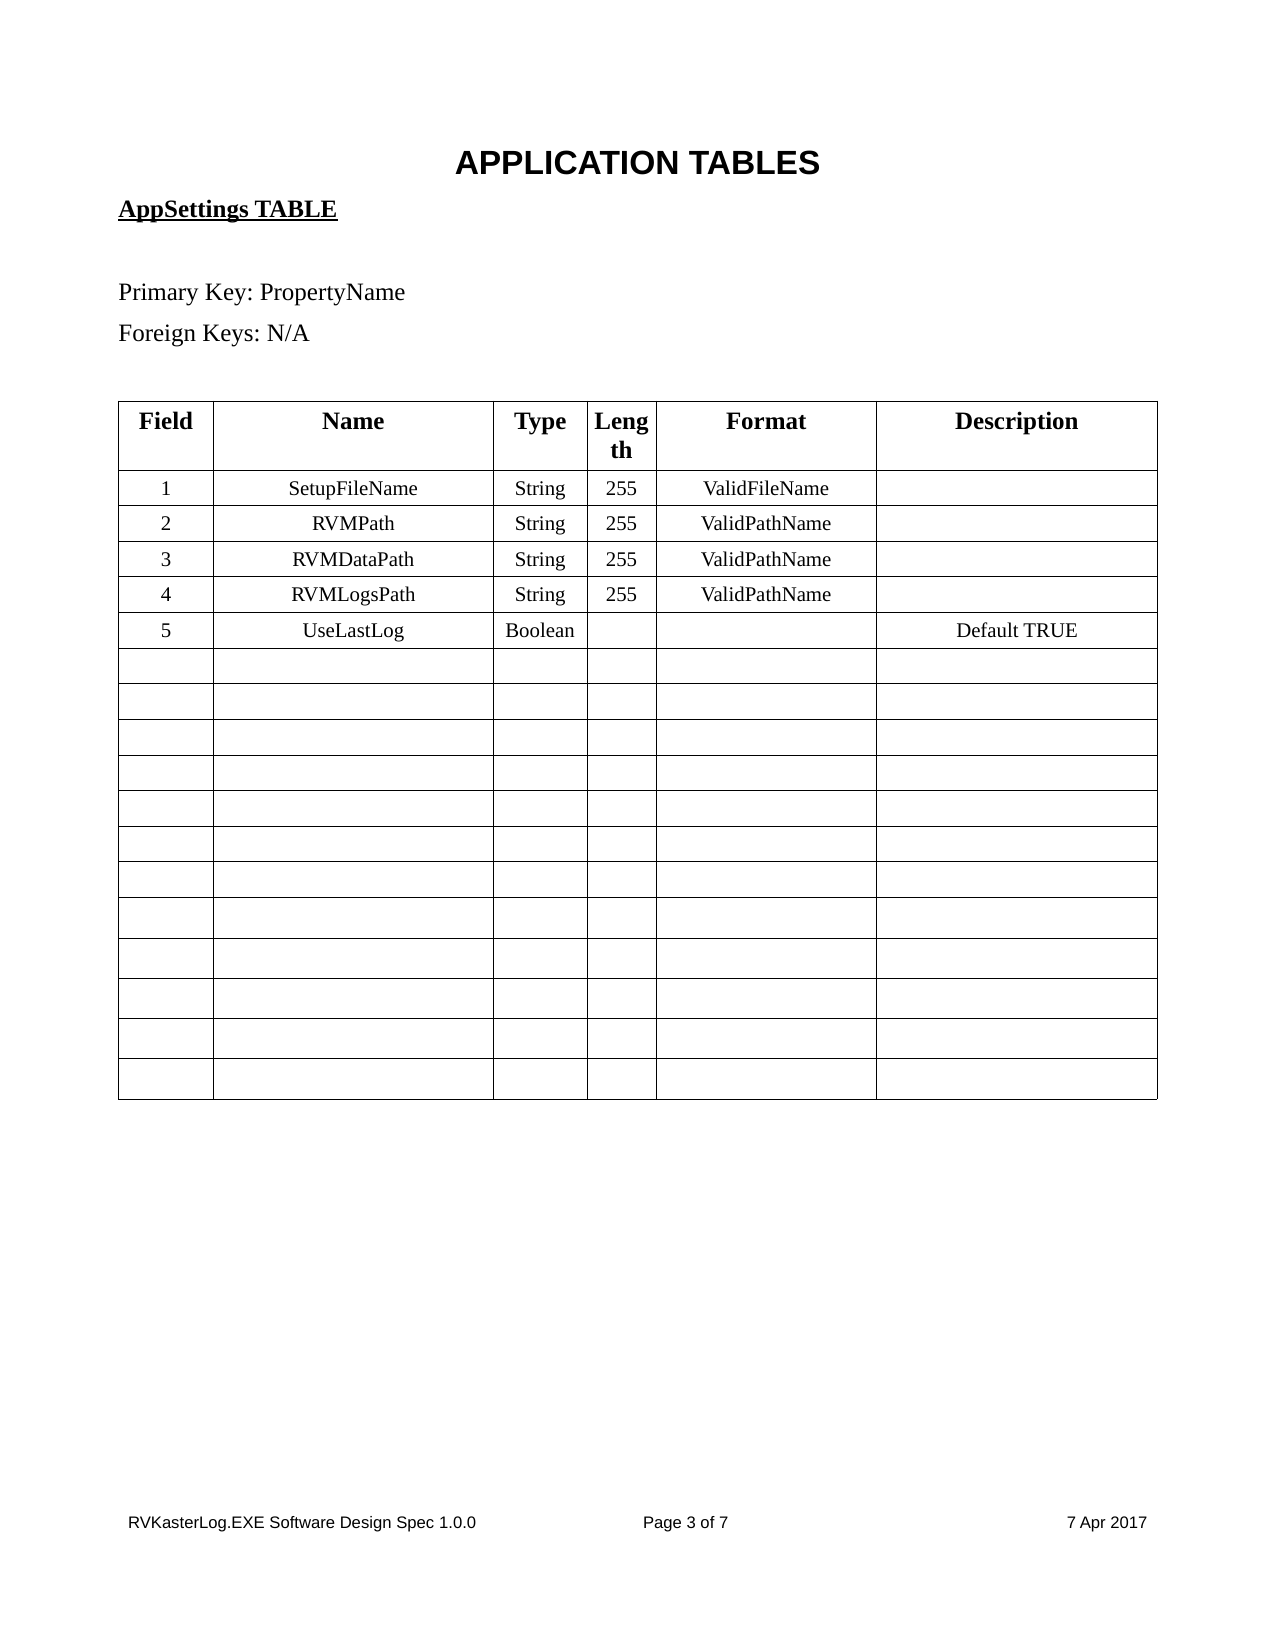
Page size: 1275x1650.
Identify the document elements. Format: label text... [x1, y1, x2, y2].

table_cell [657, 979, 876, 1018]
table_cell [119, 827, 213, 861]
table_cell [657, 791, 876, 826]
table_cell [119, 756, 213, 790]
table_cell [494, 862, 587, 897]
table_cell [877, 649, 1157, 683]
table_cell [214, 1019, 493, 1058]
table_cell 255 [588, 471, 656, 505]
table_cell [119, 898, 213, 937]
table_cell [494, 720, 587, 754]
table_cell [588, 1059, 656, 1099]
table_cell [119, 649, 213, 683]
table_cell [214, 684, 493, 719]
table_cell [588, 613, 656, 648]
table_cell [657, 862, 876, 897]
table_cell [214, 756, 493, 790]
table_cell ValidFileName [657, 471, 876, 505]
table_cell [494, 939, 587, 978]
table_cell [657, 756, 876, 790]
table_cell [214, 649, 493, 683]
table_cell [119, 791, 213, 826]
table_cell Boolean [494, 613, 587, 648]
table_cell [877, 684, 1157, 719]
table_cell [877, 939, 1157, 978]
text Foreign Keys: N/A [118, 318, 1157, 347]
table_cell [877, 827, 1157, 861]
table_cell [877, 862, 1157, 897]
table_cell [588, 979, 656, 1018]
table_cell [657, 1019, 876, 1058]
table_cell ValidPathName [657, 577, 876, 612]
table_cell [877, 1059, 1157, 1099]
table_cell [588, 756, 656, 790]
table_cell [214, 827, 493, 861]
table_cell [119, 720, 213, 754]
table_cell [657, 939, 876, 978]
table_header Field [119, 402, 213, 469]
table_cell [588, 898, 656, 937]
table_cell ValidPathName [657, 542, 876, 576]
table_cell [588, 939, 656, 978]
table_cell [494, 649, 587, 683]
table_cell Default TRUE [877, 613, 1157, 648]
text Primary Key: PropertyName [118, 277, 1157, 306]
table_cell 255 [588, 506, 656, 541]
table_cell [214, 939, 493, 978]
table_cell [119, 979, 213, 1018]
table_cell [877, 471, 1157, 505]
table_cell [214, 720, 493, 754]
table_cell [657, 613, 876, 648]
table_cell [588, 1019, 656, 1058]
table_cell [877, 898, 1157, 937]
table_cell [494, 1059, 587, 1099]
table_cell RVMDataPath [214, 542, 493, 576]
table_cell String [494, 542, 587, 576]
table_cell 255 [588, 577, 656, 612]
table_cell [657, 827, 876, 861]
table_cell [877, 720, 1157, 754]
table_cell [214, 791, 493, 826]
table_cell [877, 979, 1157, 1018]
table_header Format [657, 402, 876, 469]
text AppSettings TABLE [118, 194, 1157, 223]
table_cell [494, 898, 587, 937]
table_cell [588, 649, 656, 683]
table_cell String [494, 471, 587, 505]
table_cell 3 [119, 542, 213, 576]
table_cell [494, 827, 587, 861]
table_cell [877, 542, 1157, 576]
table_cell [214, 862, 493, 897]
table_cell SetupFileName [214, 471, 493, 505]
table_cell [494, 979, 587, 1018]
table_cell [588, 827, 656, 861]
table_cell 4 [119, 577, 213, 612]
table_cell 255 [588, 542, 656, 576]
table_cell [588, 684, 656, 719]
table_cell [588, 791, 656, 826]
table_cell [657, 720, 876, 754]
table_cell [494, 791, 587, 826]
table_cell [214, 979, 493, 1018]
table_cell [588, 720, 656, 754]
table_cell 2 [119, 506, 213, 541]
table_cell [214, 898, 493, 937]
table_cell [214, 1059, 493, 1099]
table_cell String [494, 506, 587, 541]
table_header Type [494, 402, 587, 469]
table_cell String [494, 577, 587, 612]
table_cell RVMPath [214, 506, 493, 541]
table_cell UseLastLog [214, 613, 493, 648]
table_cell [494, 1019, 587, 1058]
table_cell [657, 1059, 876, 1099]
table_cell 1 [119, 471, 213, 505]
table_header Description [877, 402, 1157, 469]
table_cell [657, 684, 876, 719]
subtitle APPLICATION TABLES [118, 143, 1157, 182]
table_cell [877, 756, 1157, 790]
table_cell [119, 939, 213, 978]
table_cell [877, 1019, 1157, 1058]
table_cell [119, 1059, 213, 1099]
table_header Length [588, 402, 656, 469]
table_cell [494, 756, 587, 790]
table_cell [119, 1019, 213, 1058]
table_cell [657, 898, 876, 937]
table_cell [588, 862, 656, 897]
table_cell ValidPathName [657, 506, 876, 541]
table_cell 5 [119, 613, 213, 648]
table_cell [877, 791, 1157, 826]
table_cell [119, 862, 213, 897]
table_cell [877, 506, 1157, 541]
table_cell RVMLogsPath [214, 577, 493, 612]
table_cell [877, 577, 1157, 612]
table_cell [657, 649, 876, 683]
table_cell [494, 684, 587, 719]
table_header Name [214, 402, 493, 469]
table_cell [119, 684, 213, 719]
